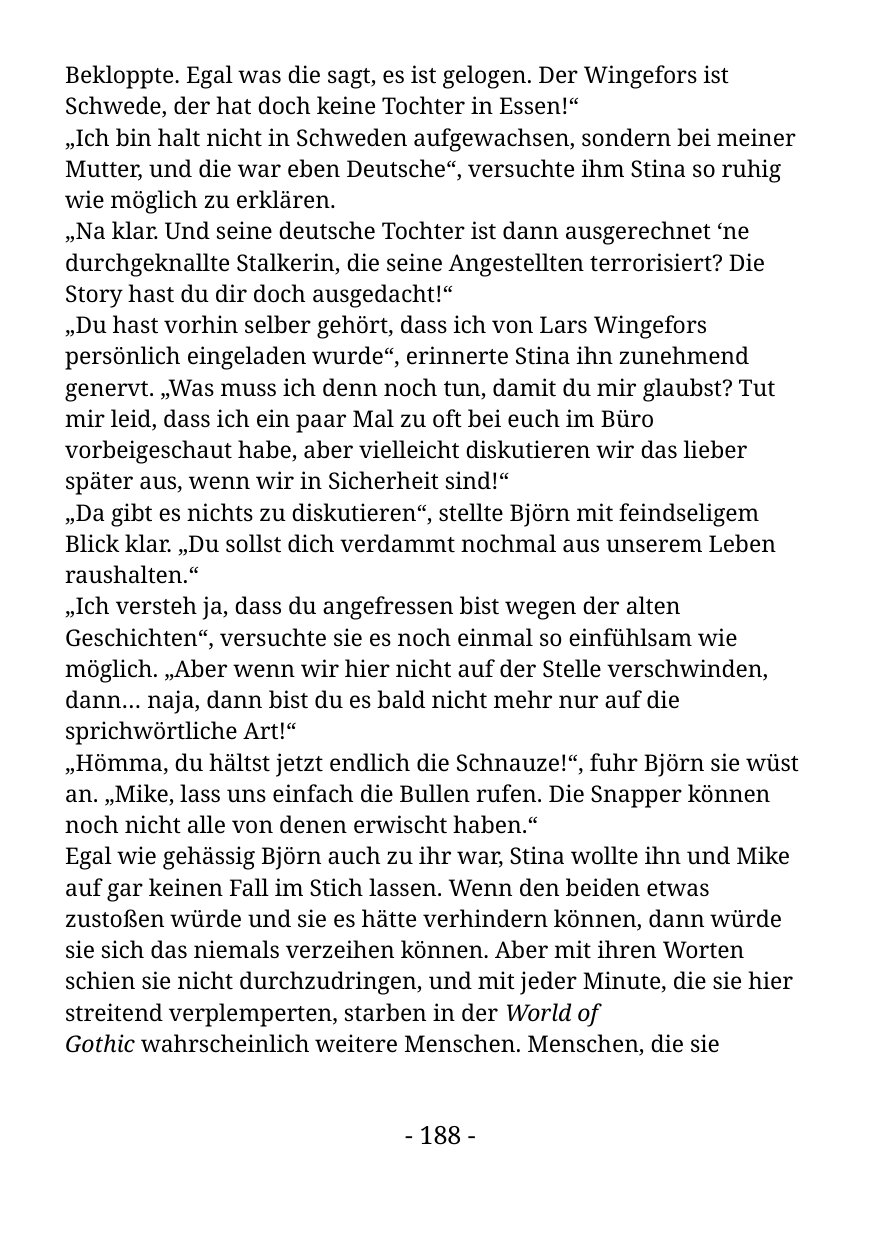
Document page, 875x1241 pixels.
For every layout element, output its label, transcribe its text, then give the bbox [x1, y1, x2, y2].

text Bekloppte. Egal was die sagt, es ist gelogen. Der Wingefors ist Schwede, der hat doch keine Tochter in Essen!“ „Ich bin halt nicht in Schweden aufgewachsen, sondern bei meiner Mutter, und die war eben Deutsche“, versuchte ihm Stina so ruhig wie möglich zu erklären. „Na klar. Und seine deutsche Tochter ist dann ausgerechnet ‘ne durchgeknallte Stalkerin, die seine Angestellten terrorisiert? Die Story hast du dir doch ausgedacht!“ „Du hast vorhin selber gehört, dass ich von Lars Wingefors persönlich eingeladen wurde“, erinnerte Stina ihn zunehmend genervt. „Was muss ich denn noch tun, damit du mir glaubst? Tut mir leid, dass ich ein paar Mal zu oft bei euch im Büro vorbeigeschaut habe, aber vielleicht diskutieren wir das lieber später aus, wenn wir in Sicherheit sind!“ „Da gibt es nichts zu diskutieren“, stellte Björn mit feindseligem Blick klar. „Du sollst dich verdammt nochmal aus unserem Leben raushalten.“ „Ich versteh ja, dass du angefressen bist wegen der alten Geschichten“, versuchte sie es noch einmal so einfühlsam wie möglich. „Aber wenn wir hier nicht auf der Stelle verschwinden, dann… naja, dann bist du es bald nicht mehr nur auf die sprichwörtliche Art!“ „Hömma, du hältst jetzt endlich die Schnauze!“, fuhr Björn sie wüst an. „Mike, lass uns einfach die Bullen rufen. Die Snapper können noch nicht alle von denen erwischt haben.“ Egal wie gehässig Björn auch zu ihr war, Stina wollte ihn und Mike auf gar keinen Fall im Stich lassen. Wenn den beiden etwas zustoßen würde und sie es hätte verhindern können, dann würde sie sich das niemals verzeihen können. Aber mit ihren Worten schien sie nicht durchzudringen, und mit jeder Minute, die sie hier streitend verplemperten, starben in der World of Gothic wahrscheinlich weitere Menschen. Menschen, die sie [65, 59, 809, 1059]
